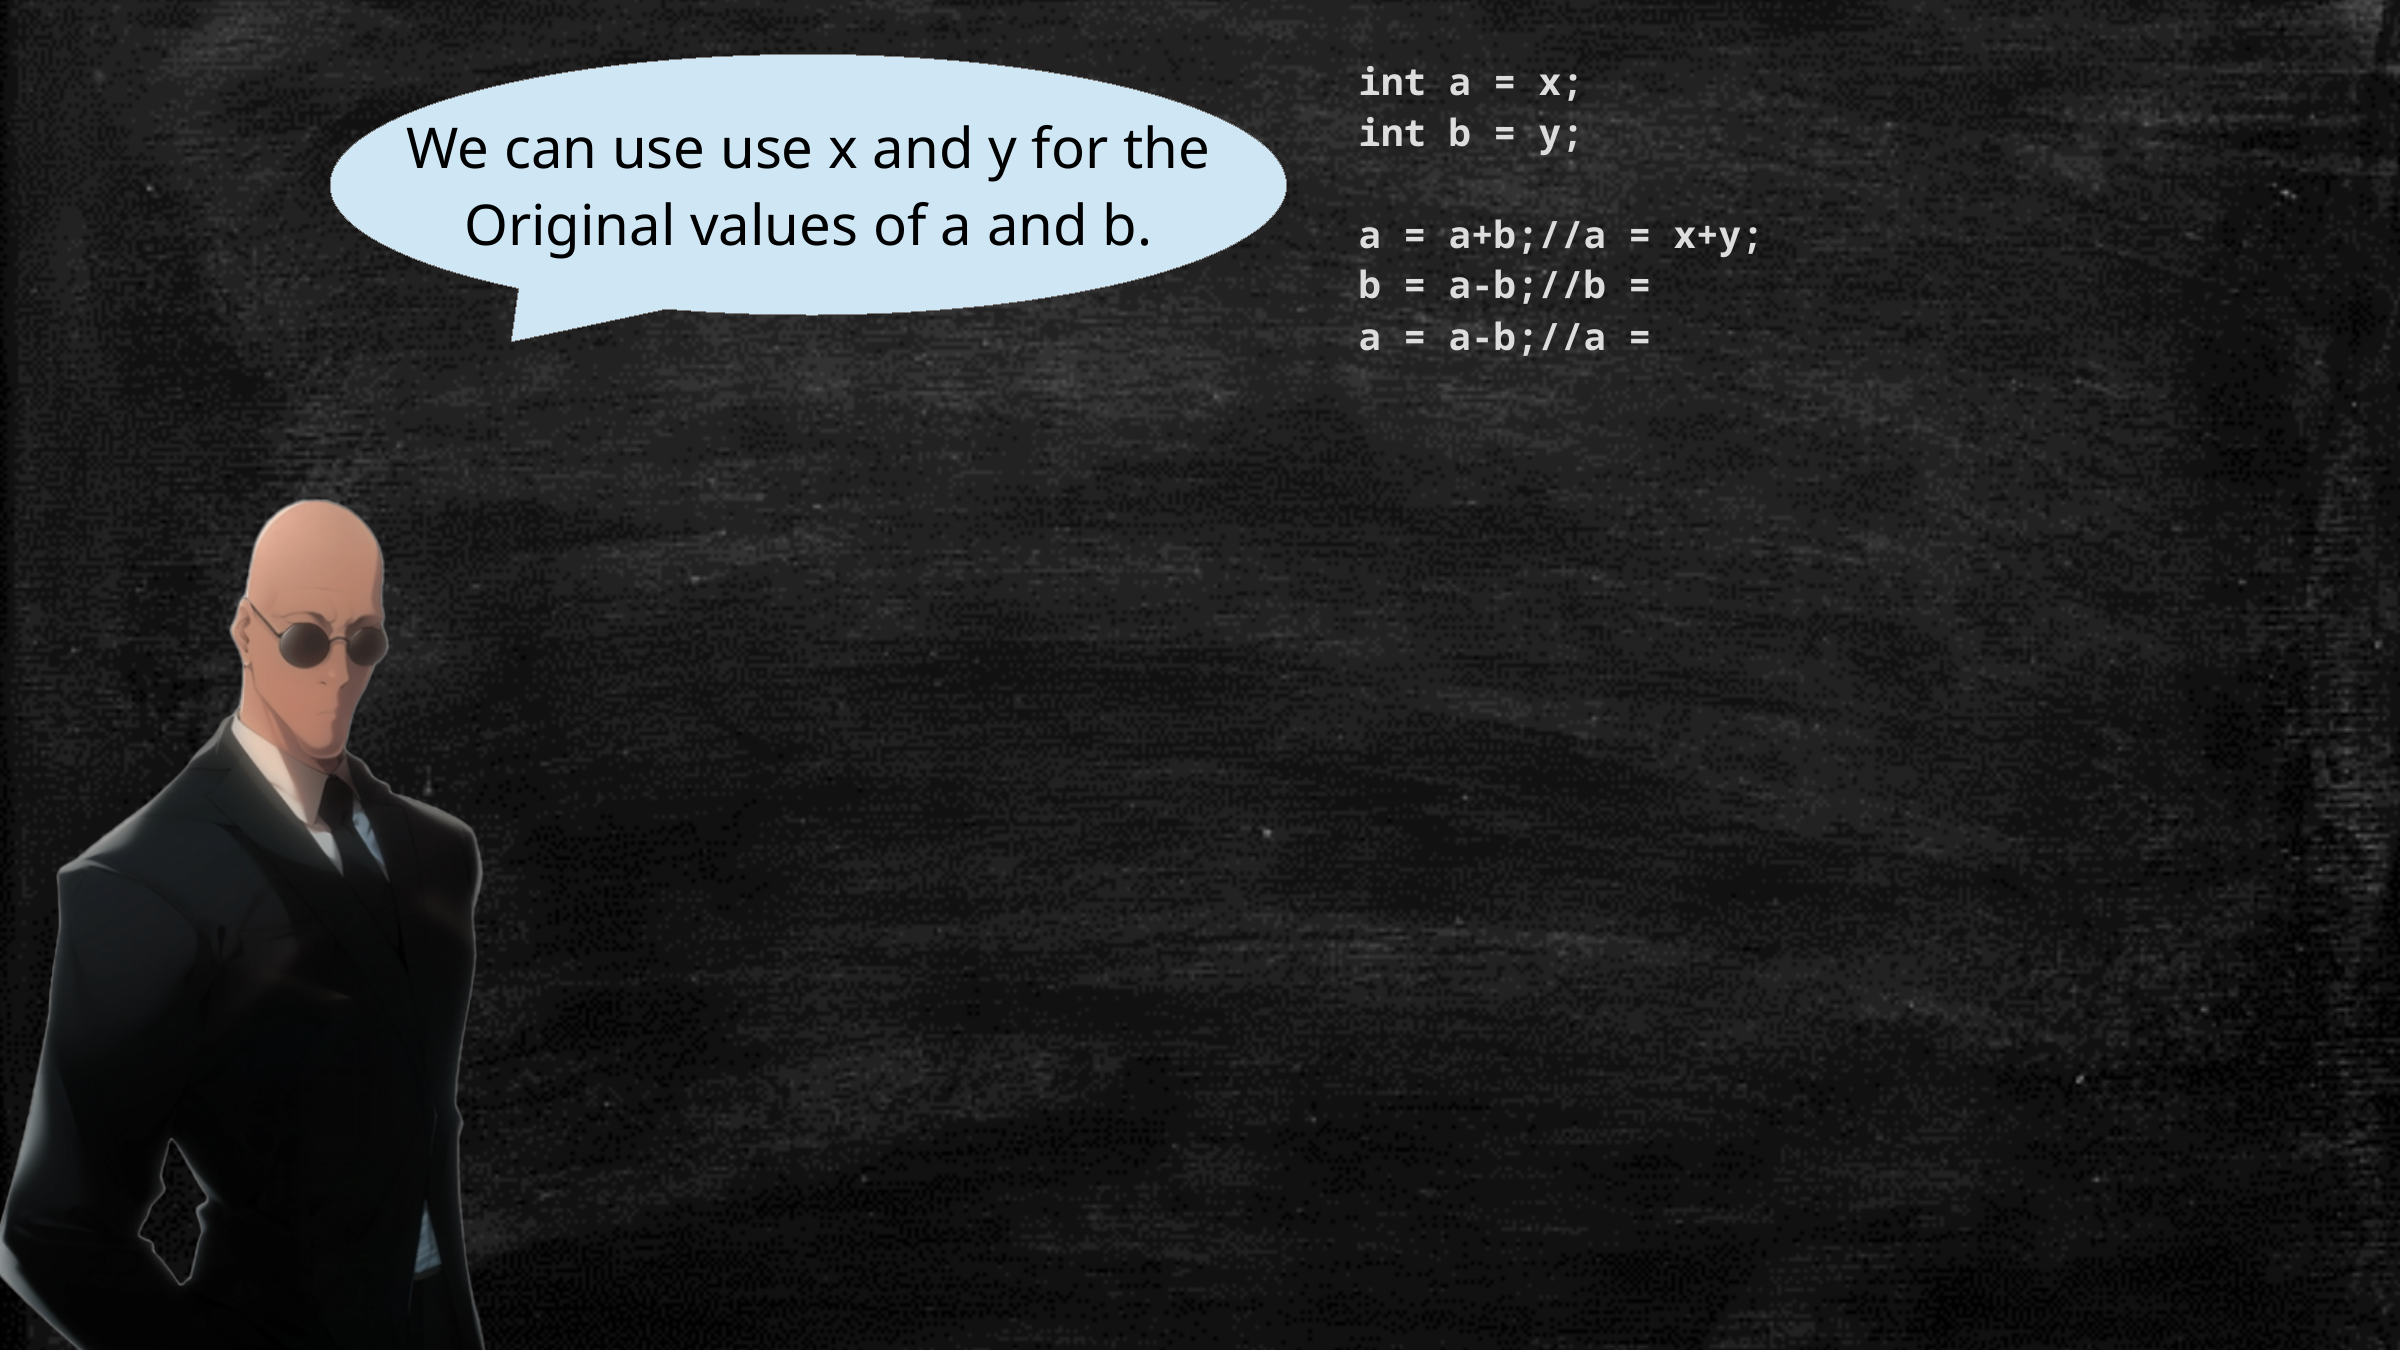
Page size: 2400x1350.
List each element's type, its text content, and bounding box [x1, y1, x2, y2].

text_box We can use use x and y for the Original values of a and b. [330, 54, 1287, 342]
picture [0, 0, 2400, 1350]
text_box int a = x; int b = y; a = a+b;//a = x+y; b = a-b;//b = a = a-b;//a = [1343, 47, 2400, 1035]
